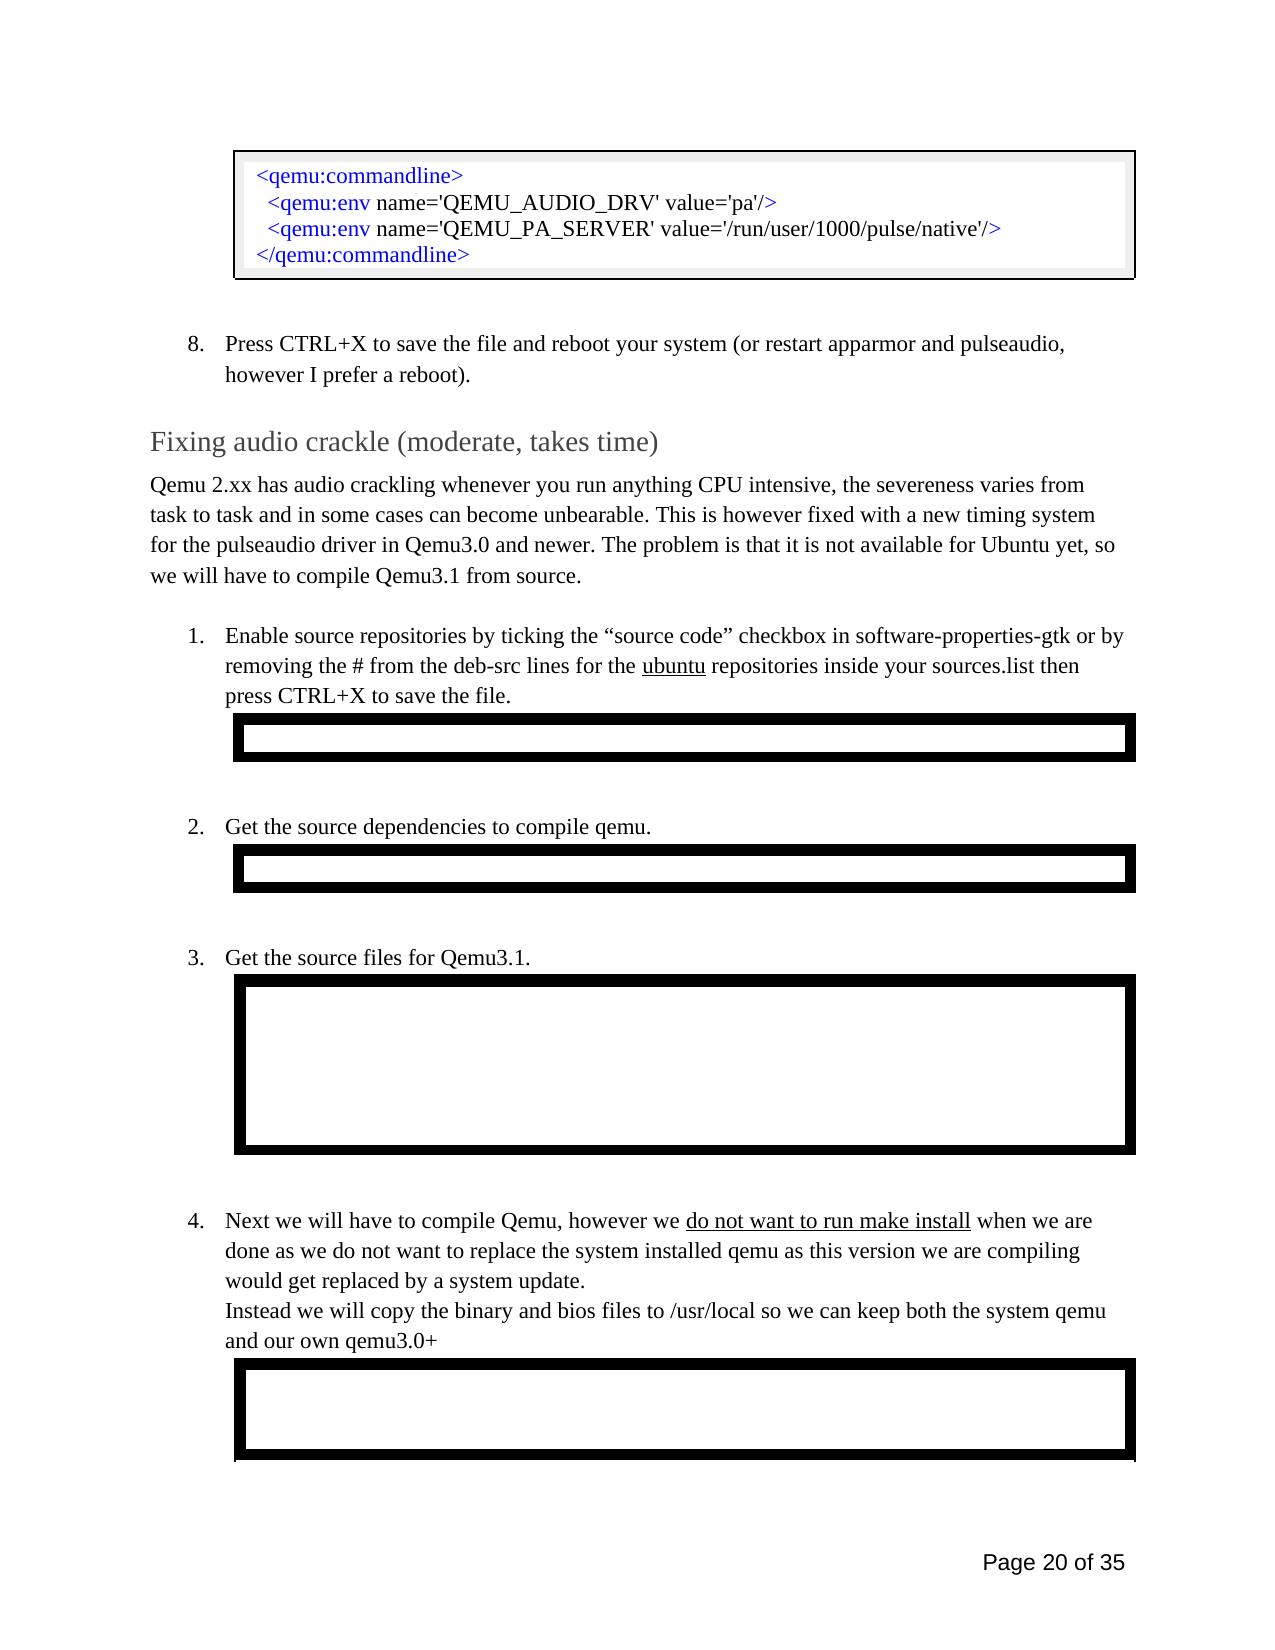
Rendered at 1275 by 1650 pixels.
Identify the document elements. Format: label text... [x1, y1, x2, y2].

table_header mkdir ~/devel cd ~/devel wget https://download.qemu.org/qemu-3.1.0.tar.xz tar -xf qemu-3.1.0.tar.xz cd qemu-3.1.0 ./configure --target-list=x86_64-softmmu --audio-drv-list=alsa,pa [236, 976, 1134, 1155]
text Qemu 2.xx has audio crackling whenever you run anything CPU intensive, the severeness varies from task to task and in some cases can become unbearable. This is however fixed with a new timing system for the pulseaudio driver in Qemu3.0 and newer. The problem is that it is not available for Ubuntu yet, so we will have to compile Qemu3.1 from source. [150, 471, 1125, 618]
table_header sudo nano /etc/apt/sources.list [235, 715, 1134, 762]
table_cell [235, 895, 1134, 942]
list Press CTRL+X to save the file and reboot your system (or restart apparmor and pulseaudio, however I prefer a reboot). [187, 330, 1125, 387]
list Get the source dependencies to compile qemu. [187, 813, 1125, 840]
list Get the source files for Qemu3.1. [187, 944, 1125, 971]
table_cell [236, 1158, 1134, 1205]
table_cell [235, 280, 1134, 328]
list Enable source repositories by ticking the “source code” checkbox in software-properties-gtk or by removing the # from the deb-src lines for the ubuntu repositories inside your sources.list then press CTRL+X to save the file. [187, 622, 1125, 709]
subtitle Fixing audio crackle (moderate, takes time) [150, 424, 1125, 458]
table_header make sudo cp x86_64-softmmu/qemu-system-x86_64 /usr/local/bin/qemu3.1-system-x86_64 sudo cp -r pc-bios /usr/local/share/qemu [236, 1360, 1134, 1460]
table_header sudo apt-get update && sudo apt-get build-dep qemu [235, 846, 1134, 893]
table_header <qemu:commandline> <qemu:env name='QEMU_AUDIO_DRV' value='pa'/> <qemu:env name='QEMU_PA_SERVER' value='/run/user/1000/pulse/native'/> </qemu:commandline> [235, 152, 1134, 278]
list Next we will have to compile Qemu, however we do not want to run make install when we are done as we do not want to replace the system installed qemu as this version we are compiling would get replaced by a system update. Instead we will copy the binary and bios files to /usr/local so we can keep both the system qemu and our own qemu3.0+ [187, 1207, 1125, 1354]
table_cell [235, 764, 1134, 811]
